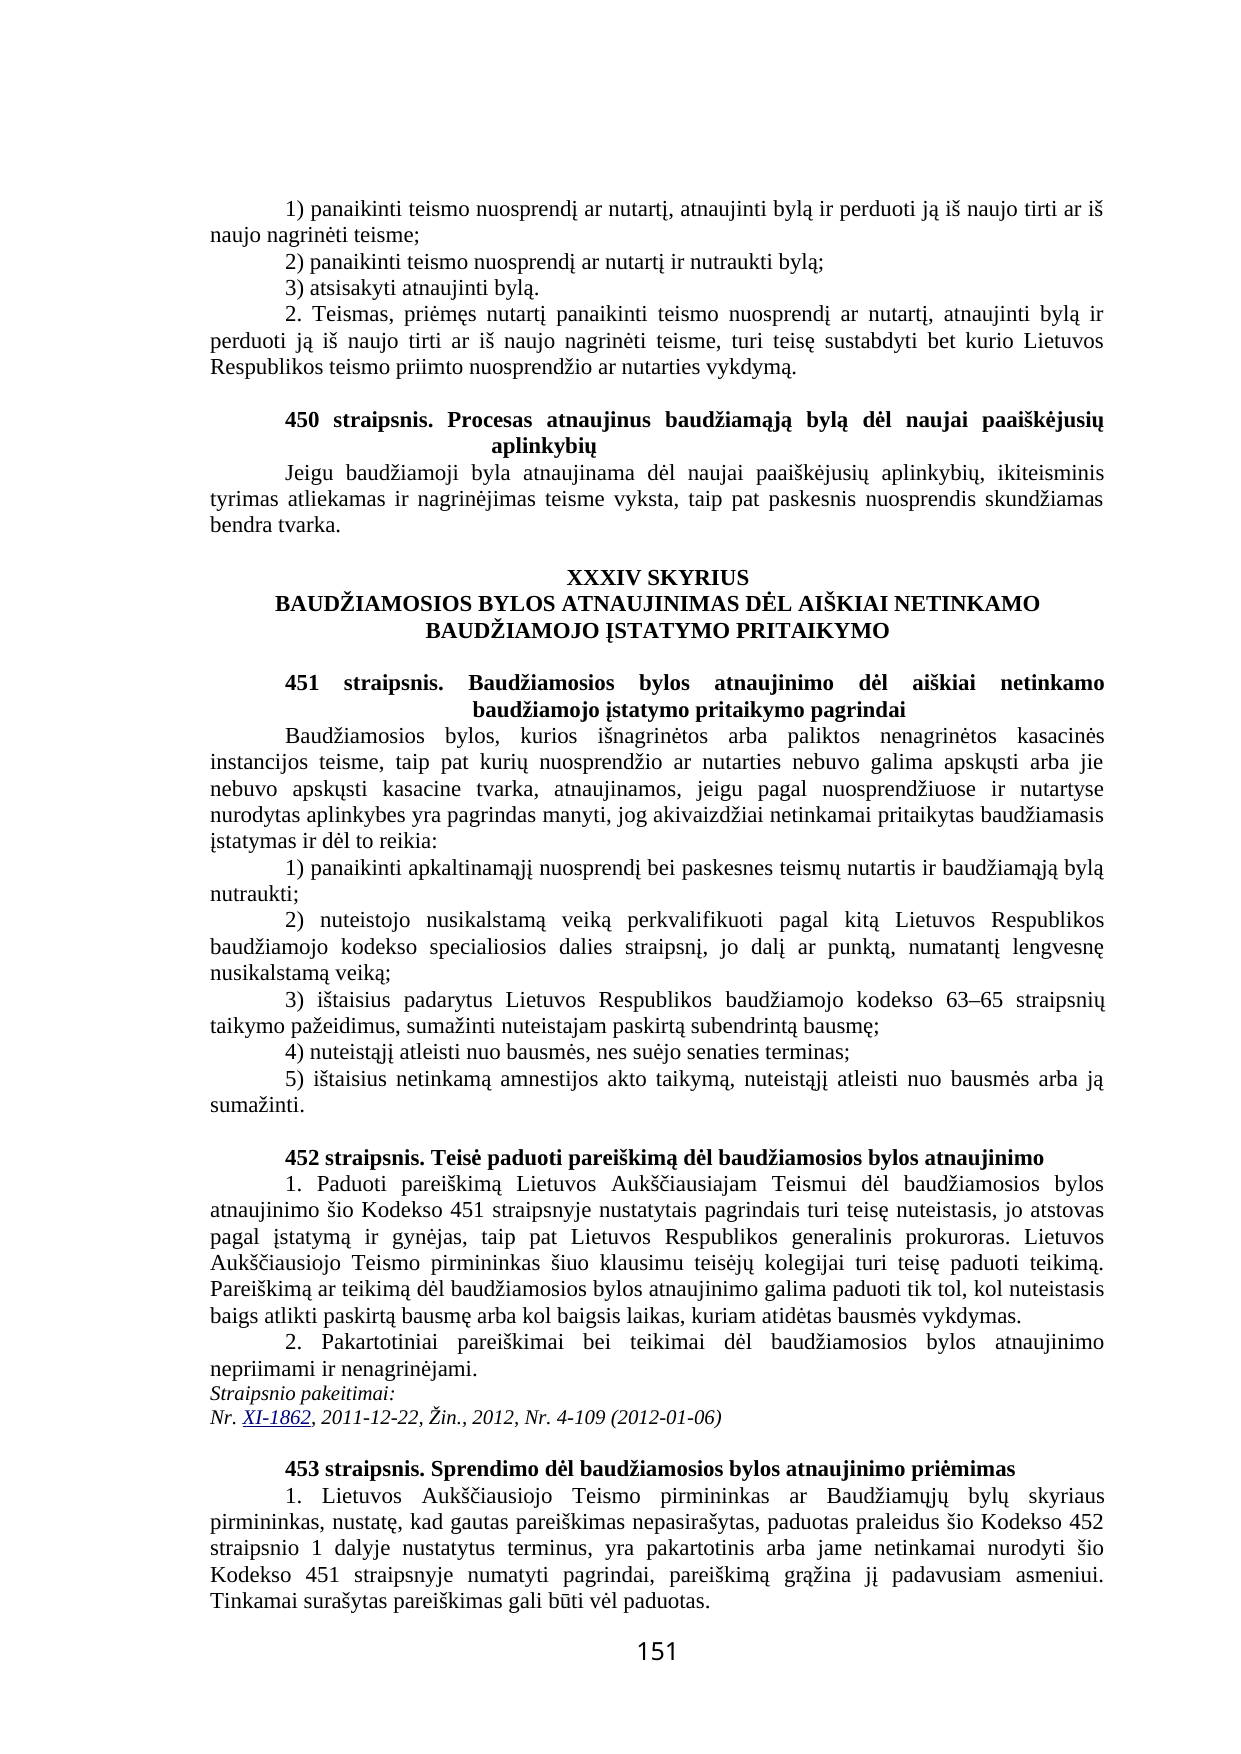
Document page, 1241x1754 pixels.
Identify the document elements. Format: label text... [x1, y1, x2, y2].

text 1. Paduoti pareiškimą Lietuvos Aukščiausiajam Teismui dėl baudžiamosios bylos atnaujinimo šio Kodekso 451 straipsnyje nustatytais pagrindais turi teisę nuteistasis, jo atstovas pagal įstatymą ir gynėjas, taip pat Lietuvos Respublikos generalinis prokuroras. Lietuvos Aukščiausiojo Teismo pirmininkas šiuo klausimu teisėjų kolegijai turi teisę paduoti teikimą. Pareiškimą ar teikimą dėl baudžiamosios bylos atnaujinimo galima paduoti tik tol, kol nuteistasis baigs atlikti paskirtą bausmę arba kol baigsis laikas, kuriam atidėtas bausmės vykdymas. [210, 1170, 1106, 1328]
subtitle XXXIV SKYRIUS [210, 564, 1106, 590]
text 4) nuteistąjį atleisti nuo bausmės, nes suėjo senaties terminas; [210, 1038, 1106, 1065]
text 453 straipsnis. Sprendimo dėl baudžiamosios bylos atnaujinimo priėmimas [285, 1455, 1106, 1482]
text 5) ištaisius netinkamą amnestijos akto taikymą, nuteistąjį atleisti nuo bausmės arba ją sumažinti. [210, 1065, 1106, 1117]
text 1. Lietuvos Aukščiausiojo Teismo pirmininkas ar Baudžiamųjų bylų skyriaus pirmininkas, nustatę, kad gautas pareiškimas nepasirašytas, paduotas praleidus šio Kodekso 452 straipsnio 1 dalyje nustatytus terminus, yra pakartotinis arba jame netinkamai nurodyti šio Kodekso 451 straipsnyje numatyti pagrindai, pareiškimą grąžina jį padavusiam asmeniui. Tinkamai surašytas pareiškimas gali būti vėl paduotas. [210, 1482, 1106, 1613]
text Straipsnio pakeitimai: [210, 1381, 1106, 1405]
text 2) panaikinti teismo nuosprendį ar nutartį ir nutraukti bylą; [210, 248, 1106, 274]
text 1) panaikinti teismo nuosprendį ar nutartį, atnaujinti bylą ir perduoti ją iš naujo tirti ar iš naujo nagrinėti teisme; [210, 195, 1106, 248]
text 1) panaikinti apkaltinamąjį nuosprendį bei paskesnes teismų nutartis ir baudžiamąją bylą nutraukti; [210, 854, 1106, 907]
text BAUDŽIAMOSIOS BYLOS ATNAUJINIMAS DĖL AIŠKIAI NETINKAMO BAUDŽIAMOJO ĮSTATYMO PRITAIKYMO [210, 590, 1106, 643]
text Nr. XI-1862, 2011-12-22, Žin., 2012, Nr. 4-109 (2012-01-06) [210, 1405, 1106, 1429]
text 2. Pakartotiniai pareiškimai bei teikimai dėl baudžiamosios bylos atnaujinimo nepriimami ir nenagrinėjami. [210, 1328, 1106, 1381]
text 3) atsisakyti atnaujinti bylą. [210, 274, 1106, 300]
text 2. Teismas, priėmęs nutartį panaikinti teismo nuosprendį ar nutartį, atnaujinti bylą ir perduoti ją iš naujo tirti ar iš naujo nagrinėti teisme, turi teisę sustabdyti bet kurio Lietuvos Respublikos teismo priimto nuosprendžio ar nutarties vykdymą. [210, 300, 1106, 379]
text 452 straipsnis. Teisė paduoti pareiškimą dėl baudžiamosios bylos atnaujinimo [285, 1144, 1106, 1170]
text 2) nuteistojo nusikalstamą veiką perkvalifikuoti pagal kitą Lietuvos Respublikos baudžiamojo kodekso specialiosios dalies straipsnį, jo dalį ar punktą, numatantį lengvesnę nusikalstamą veiką; [210, 907, 1106, 986]
text 3) ištaisius padarytus Lietuvos Respublikos baudžiamojo kodekso 63–65 straipsnių taikymo pažeidimus, sumažinti nuteistajam paskirtą subendrintą bausmę; [210, 986, 1106, 1038]
text Jeigu baudžiamoji byla atnaujinama dėl naujai paaiškėjusių aplinkybių, ikiteisminis tyrimas atliekamas ir nagrinėjimas teisme vyksta, taip pat paskesnis nuosprendis skundžiamas bendra tvarka. [210, 458, 1106, 538]
text Baudžiamosios bylos, kurios išnagrinėtos arba paliktos nenagrinėtos kasacinės instancijos teisme, taip pat kurių nuosprendžio ar nutarties nebuvo galima apskųsti arba jie nebuvo apskųsti kasacine tvarka, atnaujinamos, jeigu pagal nuosprendžiuose ir nutartyse nurodytas aplinkybes yra pagrindas manyti, jog akivaizdžiai netinkamai pritaikytas baudžiamasis įstatymas ir dėl to reikia: [210, 722, 1106, 854]
text 450 straipsnis. Procesas atnaujinus baudžiamąją bylą dėl naujai paaiškėjusių aplinkybių [285, 406, 1106, 458]
text 451 straipsnis. Baudžiamosios bylos atnaujinimo dėl aiškiai netinkamo baudžiamojo įstatymo pritaikymo pagrindai [285, 669, 1106, 722]
